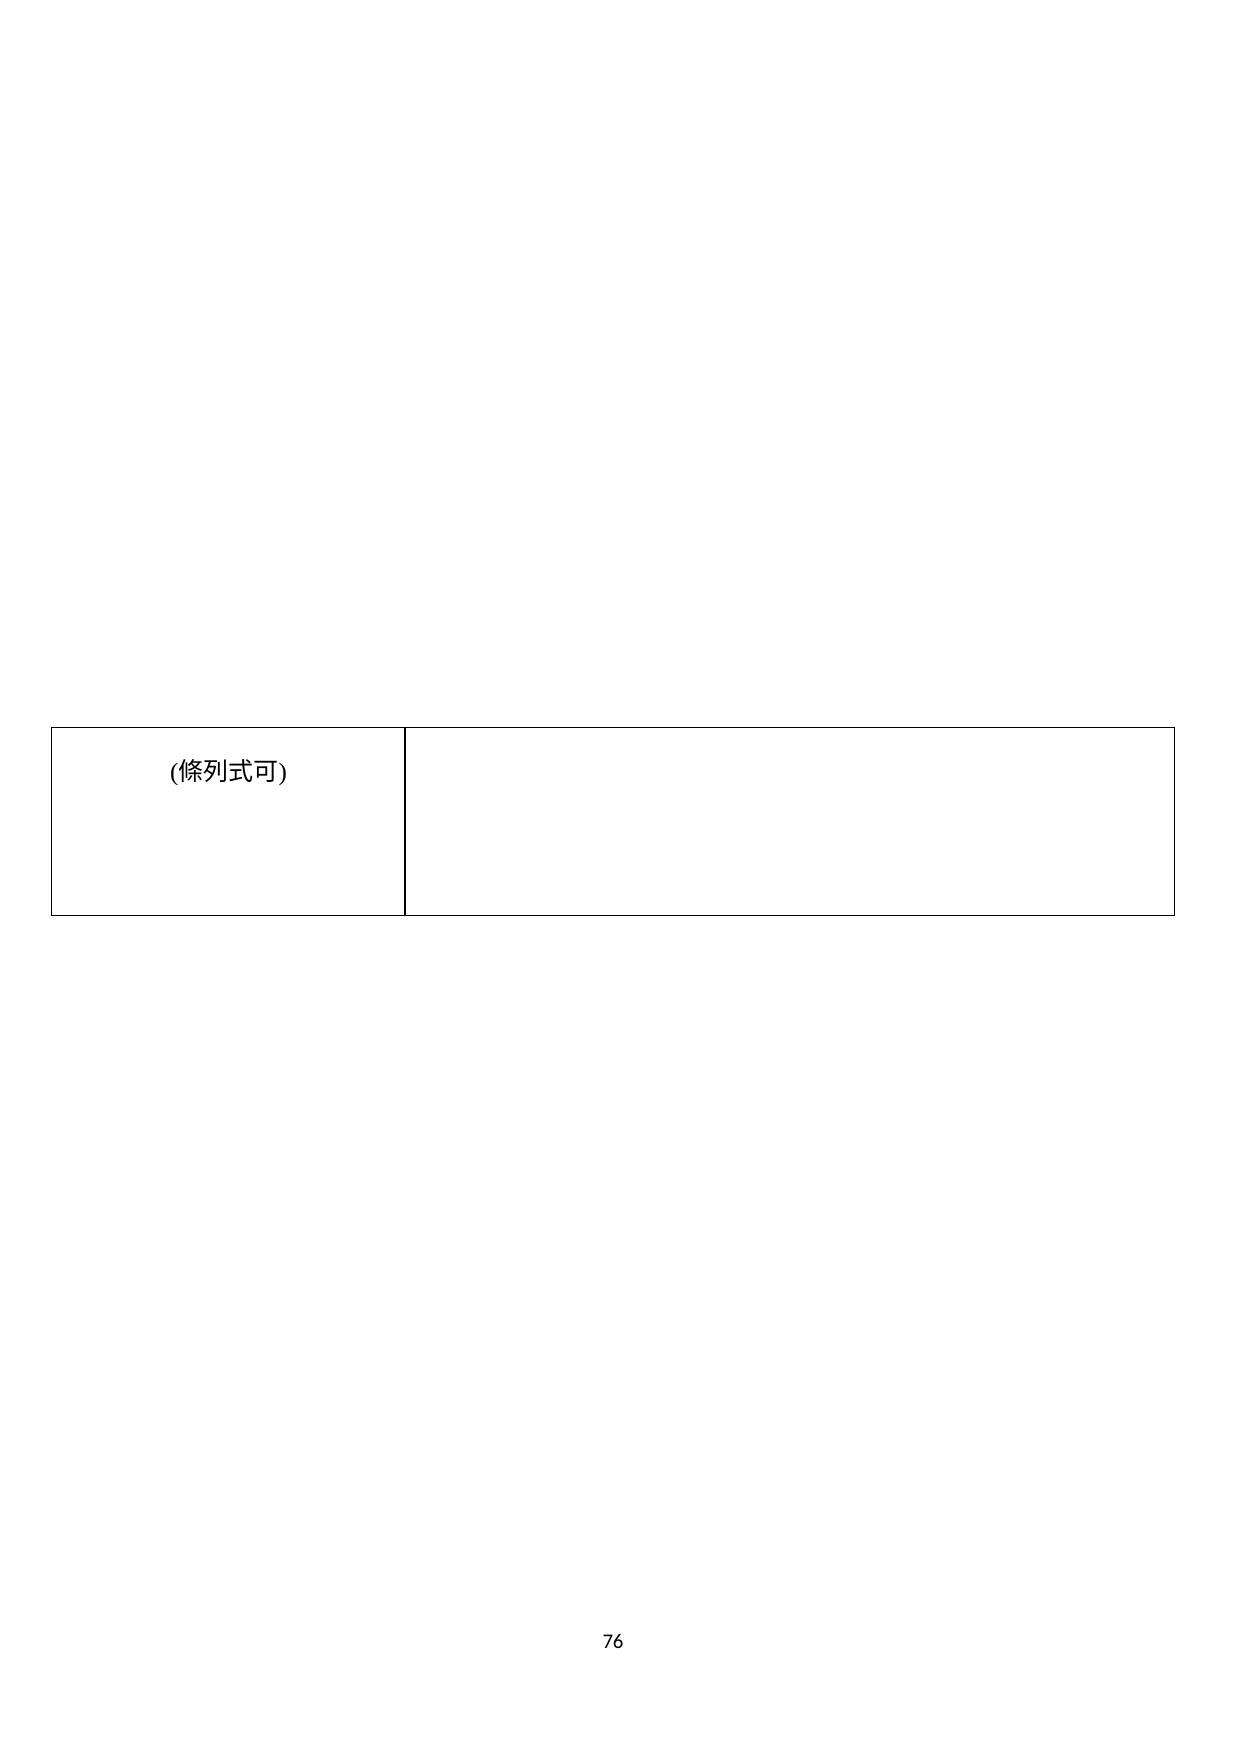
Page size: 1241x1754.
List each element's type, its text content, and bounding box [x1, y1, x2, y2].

table_cell [406, 728, 1174, 915]
table_cell (條列式可) [52, 728, 404, 915]
